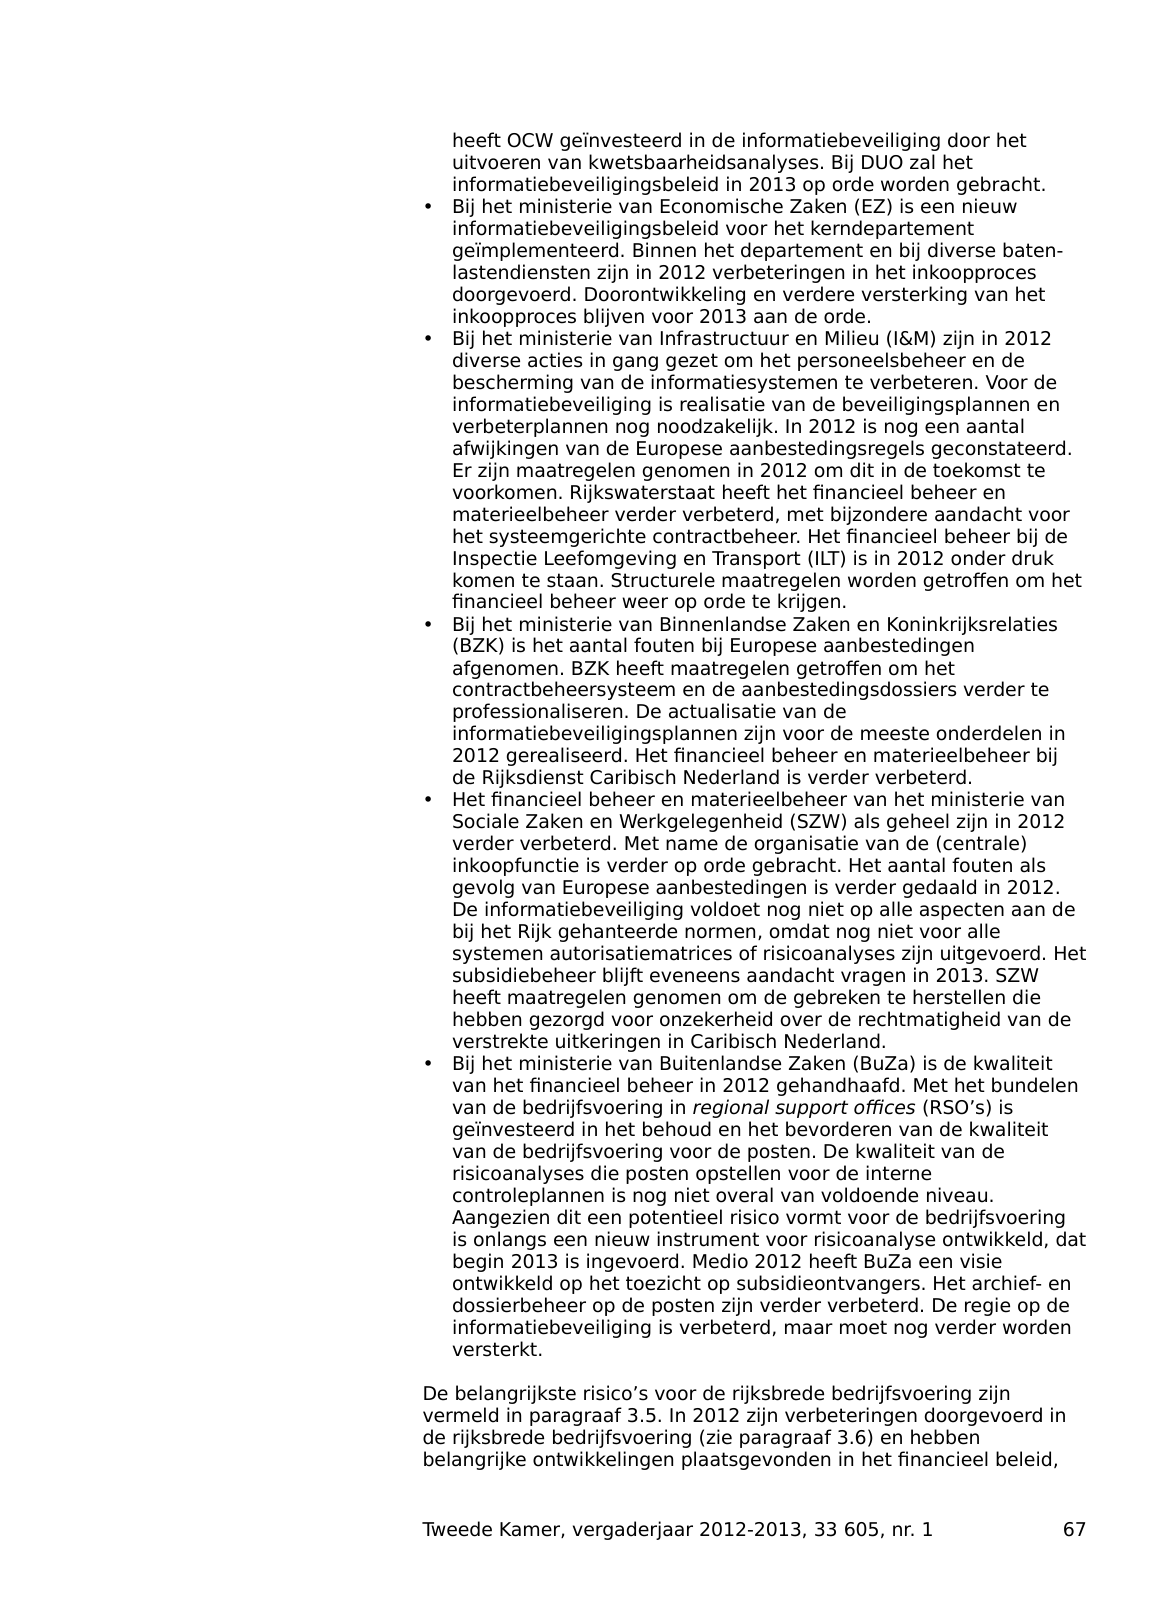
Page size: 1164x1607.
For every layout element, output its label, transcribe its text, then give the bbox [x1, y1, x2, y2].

text • Bij het ministerie van Infrastructuur en Milieu (I&M) zijn in 2012 diverse acties in gang gezet om het personeelsbeheer en de bescherming van de informatiesystemen te verbeteren. Voor de informatiebeveiliging is realisatie van de beveiligingsplannen en verbeterplannen nog noodzakelijk. In 2012 is nog een aantal afwijkingen van de Europese aanbestedingsregels geconstateerd. Er zijn maatregelen genomen in 2012 om dit in de toekomst te voorkomen. Rijkswaterstaat heeft het financieel beheer en materieelbeheer verder verbeterd, met bijzondere aandacht voor het systeemgerichte contractbeheer. Het financieel beheer bij de Inspectie Leefomgeving en Transport (ILT) is in 2012 onder druk komen te staan. Structurele maatregelen worden getroffen om het financieel beheer weer op orde te krijgen. [422, 328, 1087, 613]
text • Bij het ministerie van Economische Zaken (EZ) is een nieuw informatiebeveiligingsbeleid voor het kerndepartement geïmplementeerd. Binnen het departement en bij diverse baten-lastendiensten zijn in 2012 verbeteringen in het inkoopproces doorgevoerd. Doorontwikkeling en verdere versterking van het inkoopproces blijven voor 2013 aan de orde. [422, 196, 1087, 328]
text heeft OCW geïnvesteerd in de informatiebeveiliging door het uitvoeren van kwetsbaarheidsanalyses. Bij DUO zal het informatiebeveiligingsbeleid in 2013 op orde worden gebracht. [422, 130, 1087, 196]
text • Het financieel beheer en materieelbeheer van het ministerie van Sociale Zaken en Werkgelegenheid (SZW) als geheel zijn in 2012 verder verbeterd. Met name de organisatie van de (centrale) inkoopfunctie is verder op orde gebracht. Het aantal fouten als gevolg van Europese aanbestedingen is verder gedaald in 2012. De informatiebeveiliging voldoet nog niet op alle aspecten aan de bij het Rijk gehanteerde normen, omdat nog niet voor alle systemen autorisatiematrices of risicoanalyses zijn uitgevoerd. Het subsidiebeheer blijft eveneens aandacht vragen in 2013. SZW heeft maatregelen genomen om de gebreken te herstellen die hebben gezorgd voor onzekerheid over de rechtmatigheid van de verstrekte uitkeringen in Caribisch Nederland. [422, 789, 1087, 1053]
text • Bij het ministerie van Buitenlandse Zaken (BuZa) is de kwaliteit van het financieel beheer in 2012 gehandhaafd. Met het bundelen van de bedrijfsvoering in regional support offices (RSO’s) is geïnvesteerd in het behoud en het bevorderen van de kwaliteit van de bedrijfsvoering voor de posten. De kwaliteit van de risicoanalyses die posten opstellen voor de interne controleplannen is nog niet overal van voldoende niveau. Aangezien dit een potentieel risico vormt voor de bedrijfsvoering is onlangs een nieuw instrument voor risicoanalyse ontwikkeld, dat begin 2013 is ingevoerd. Medio 2012 heeft BuZa een visie ontwikkeld op het toezicht op subsidieontvangers. Het archief- en dossierbeheer op de posten zijn verder verbeterd. De regie op de informatiebeveiliging is verbeterd, maar moet nog verder worden versterkt. [422, 1053, 1087, 1361]
text • Bij het ministerie van Binnenlandse Zaken en Koninkrijksrelaties (BZK) is het aantal fouten bij Europese aanbestedingen afgenomen. BZK heeft maatregelen getroffen om het contractbeheersysteem en de aanbestedingsdossiers verder te professionaliseren. De actualisatie van de informatiebeveiligingsplannen zijn voor de meeste onderdelen in 2012 gerealiseerd. Het financieel beheer en materieelbeheer bij de Rijksdienst Caribisch Nederland is verder verbeterd. [422, 613, 1087, 789]
text De belangrijkste risico’s voor de rijksbrede bedrijfsvoering zijn vermeld in paragraaf 3.5. In 2012 zijn verbeteringen doorgevoerd in de rijksbrede bedrijfsvoering (zie paragraaf 3.6) en hebben belangrijke ontwikkelingen plaatsgevonden in het financieel beleid, [422, 1383, 1087, 1471]
